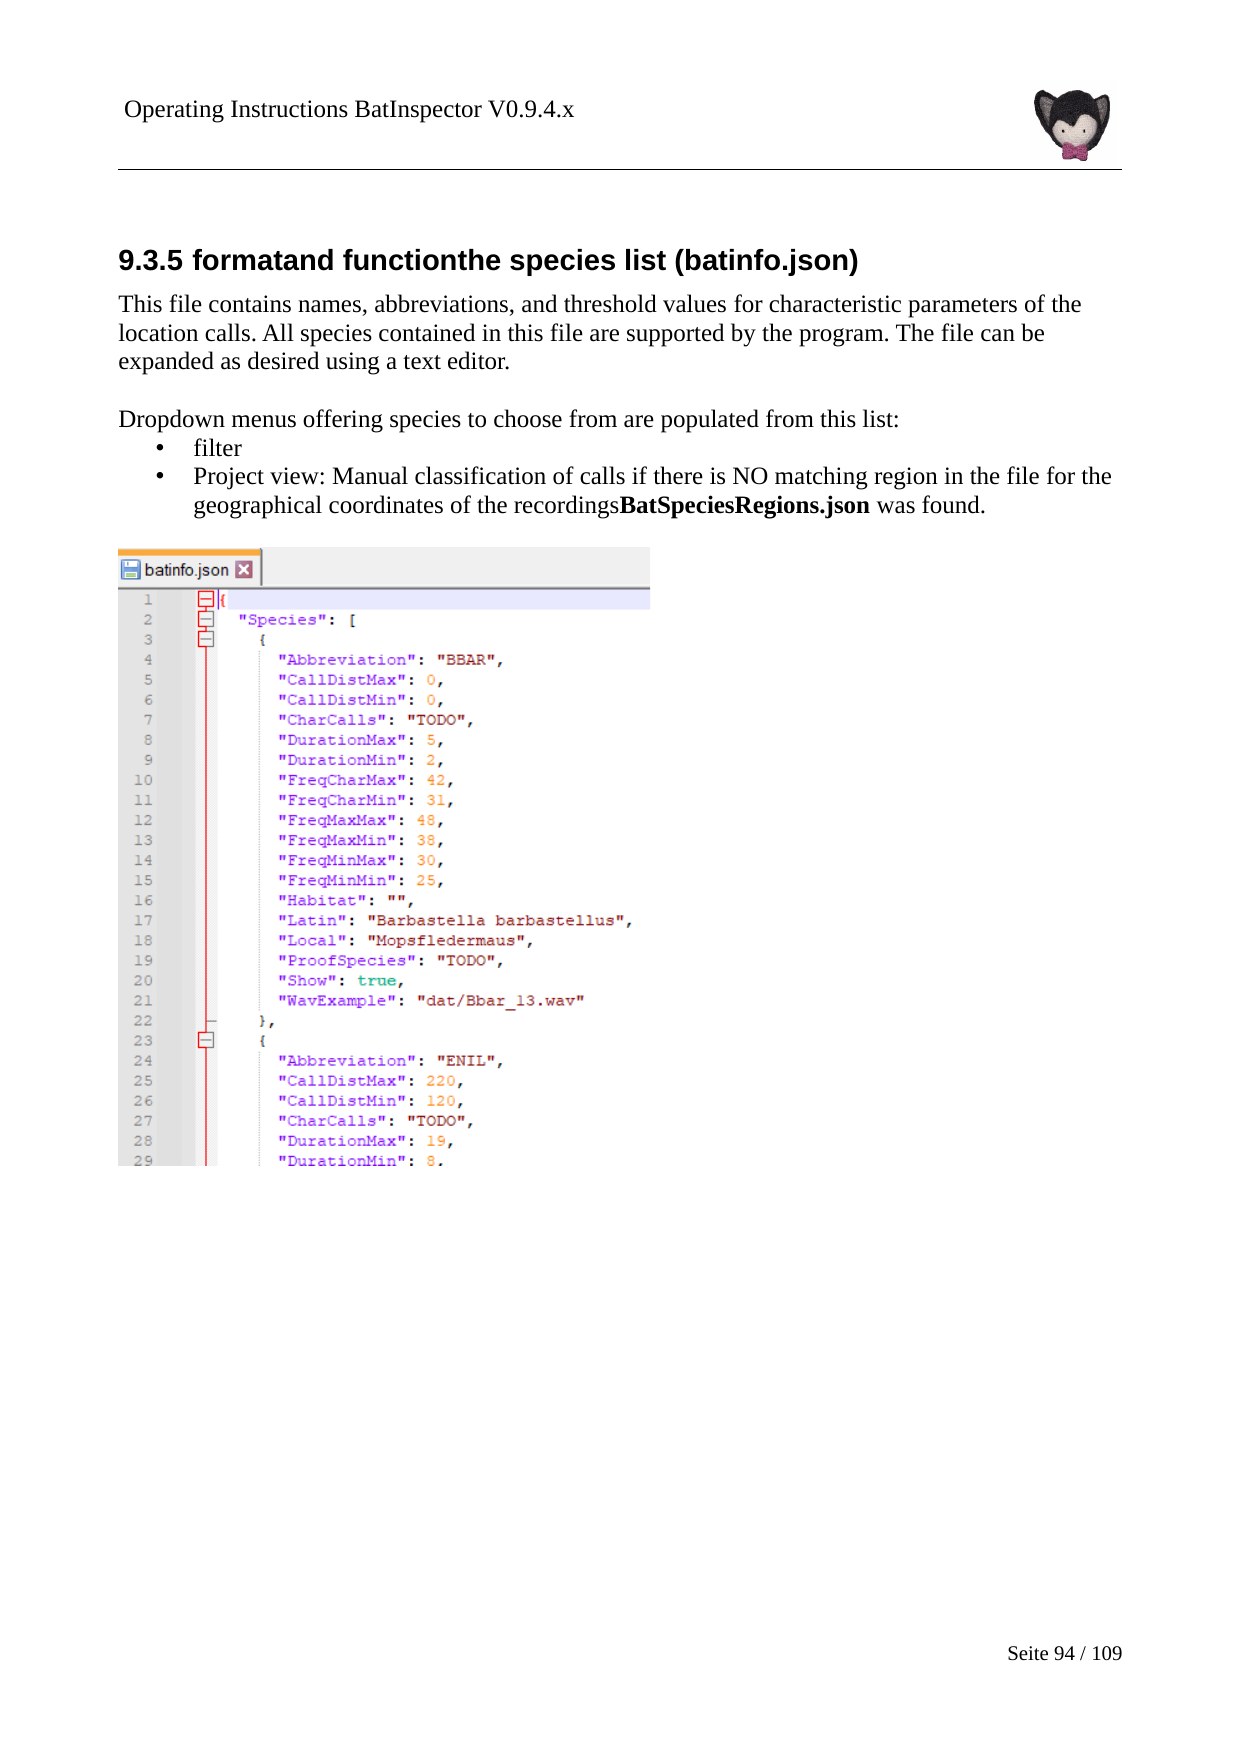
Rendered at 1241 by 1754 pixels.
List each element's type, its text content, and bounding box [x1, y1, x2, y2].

list filter [156, 433, 1122, 461]
subtitle formatand functionthe species list (batinfo.json) [118, 243, 1122, 276]
text This file contains names, abbreviations, and threshold values ​​for characteristic parameters of the location calls. All species contained in this file are supported by the program. The file can be expanded as desired using a text editor. [118, 289, 1122, 375]
list Project view: Manual classification of calls if there is NO matching region in the file for the geographical coordinates of the recordingsBatSpeciesRegions.json was found. [156, 461, 1122, 519]
text Dropdown menus offering species to choose from are populated from this list: [118, 404, 1122, 433]
picture [118, 547, 651, 1166]
picture [1030, 80, 1119, 169]
